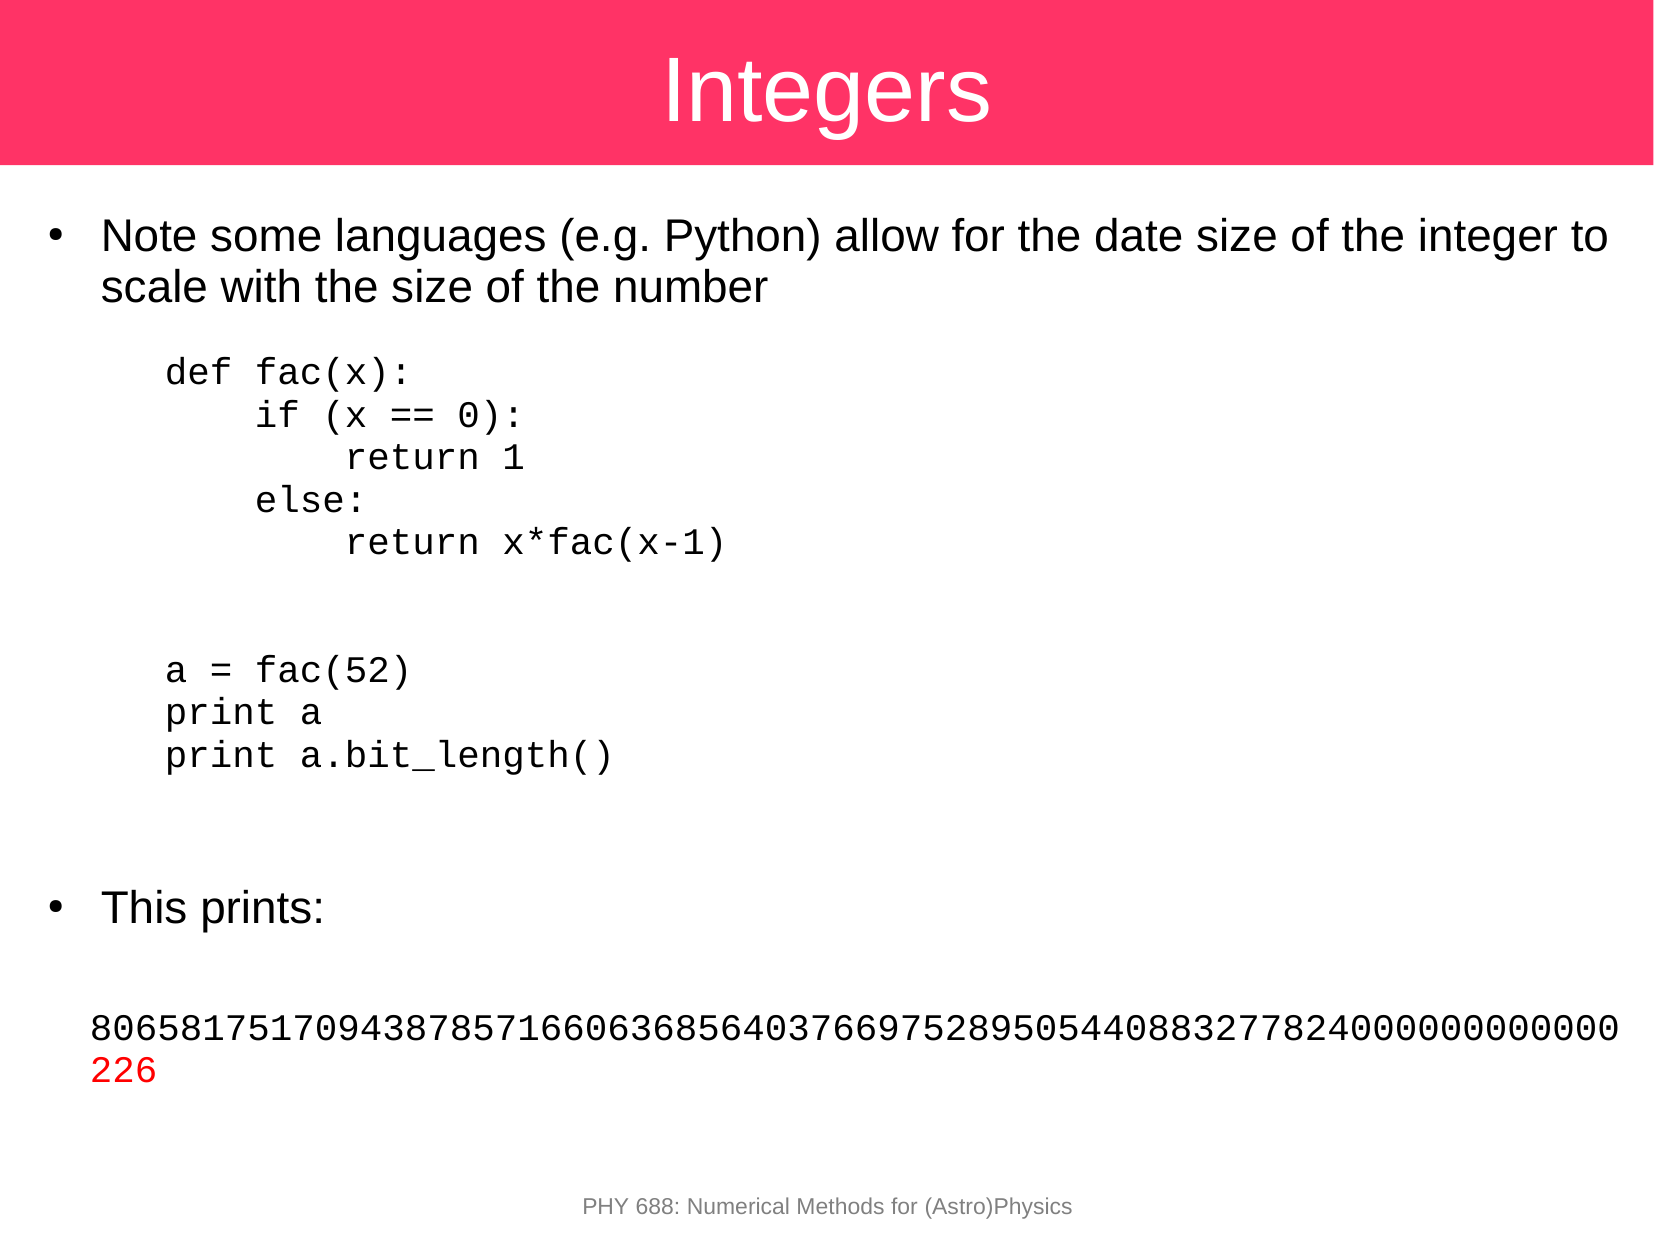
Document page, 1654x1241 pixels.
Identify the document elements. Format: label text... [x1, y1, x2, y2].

text_box def fac(x): if (x == 0): return 1 else: return x*fac(x-1) a = fac(52) print a print a.bit_length() [150, 345, 1411, 838]
title Integers [82, 31, 1571, 148]
text_box 80658175170943878571660636856403766975289505440883277824000000000000 226 [75, 1001, 1636, 1154]
list Note some languages (e.g. Python) allow for the date size of the integer to scale with the size of the number This prints: [30, 210, 1621, 1201]
